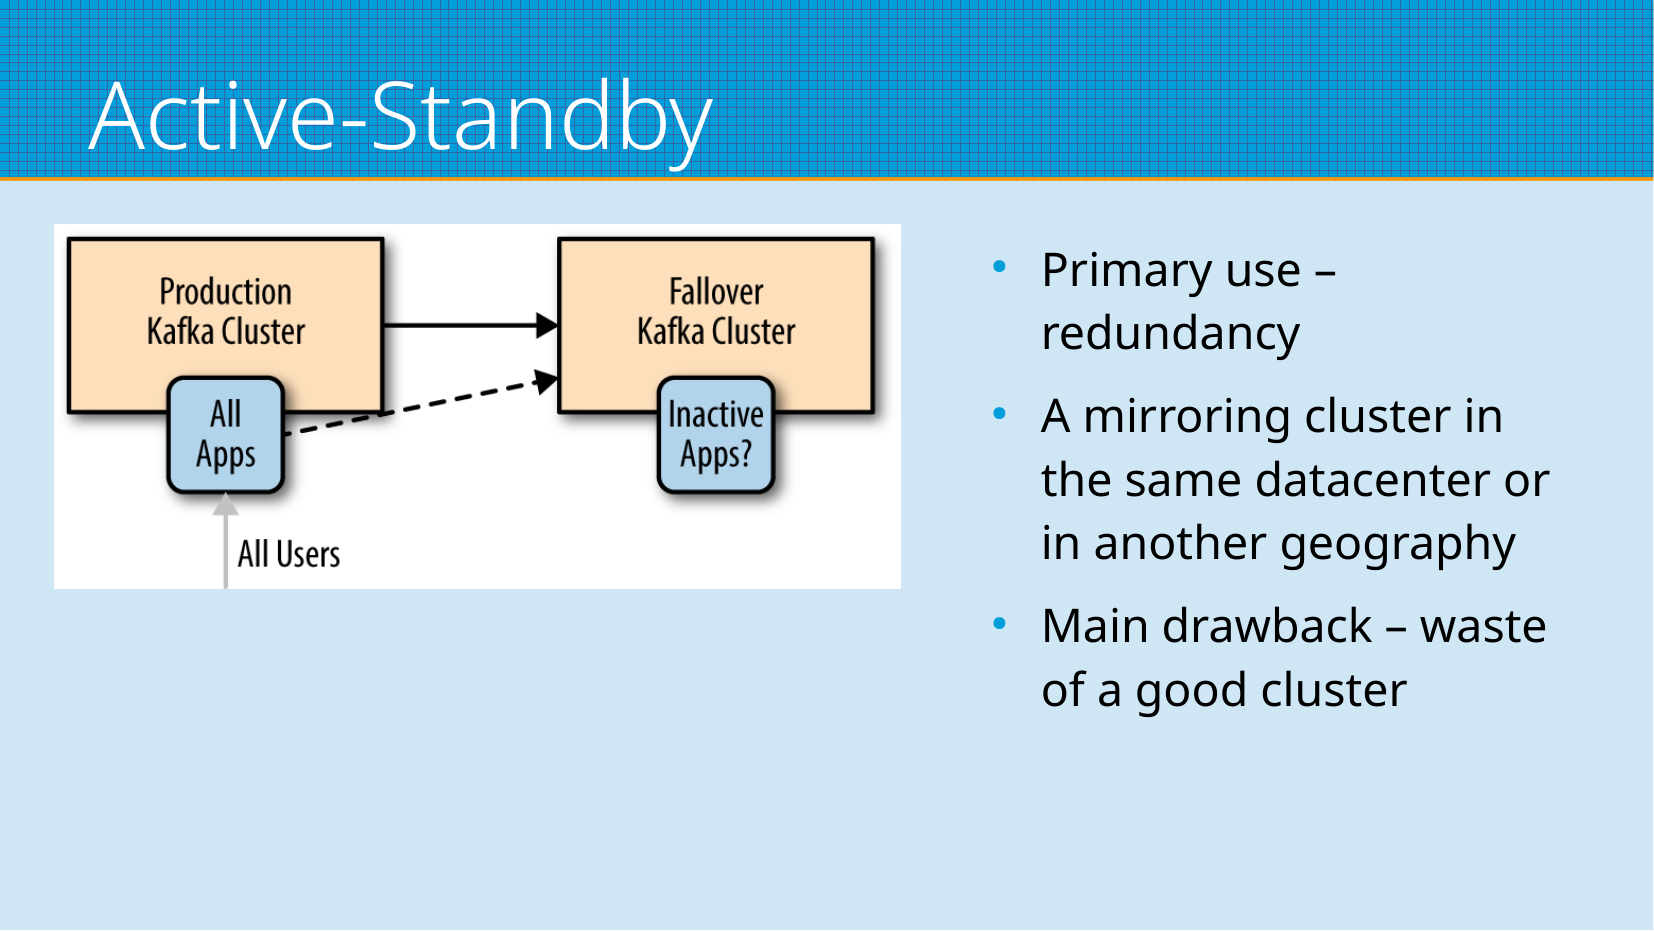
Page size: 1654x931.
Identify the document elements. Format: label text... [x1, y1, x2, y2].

picture [54, 224, 901, 589]
title Active-Standby [88, 14, 1565, 178]
list Primary use – redundancy A mirroring cluster in the same datacenter or in another geography Main drawback – waste of a good cluster [975, 236, 1565, 813]
